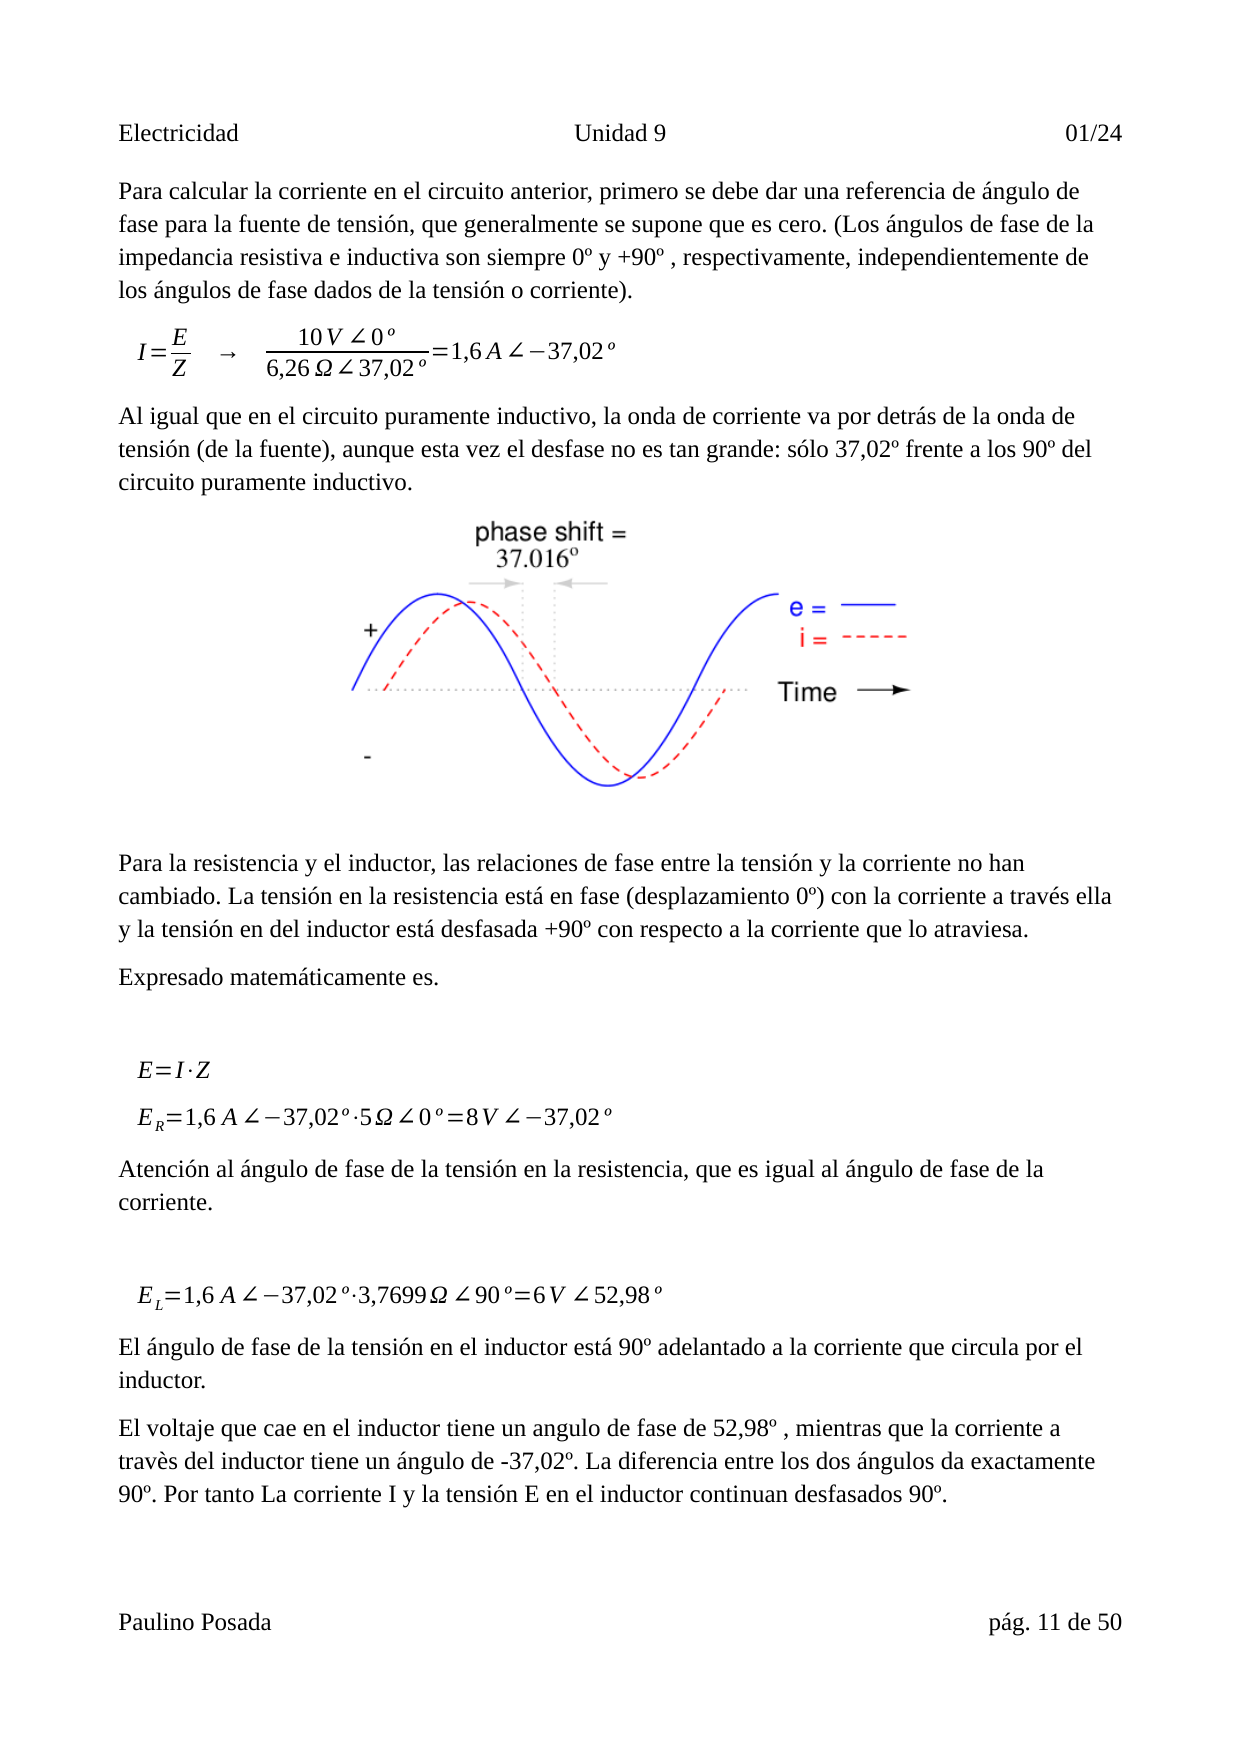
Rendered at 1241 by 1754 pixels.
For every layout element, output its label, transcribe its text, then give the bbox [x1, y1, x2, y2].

text Al igual que en el circuito puramente inductivo, la onda de corriente va por detrás de la onda de tensión (de la fuente), aunque esta vez el desfase no es tan grande: sólo 37,02º frente a los 90º del circuito puramente inductivo. [118, 401, 1122, 496]
text Atención al ángulo de fase de la tensión en la resistencia, que es igual al ángulo de fase de la corriente. [118, 1154, 1122, 1215]
text Para calcular la corriente en el circuito anterior, primero se debe dar una referencia de ángulo de fase para la fuente de tensión, que generalmente se supone que es cero. (Los ángulos de fase de la impedancia resistiva e inductiva son siempre 0º y +90º , respectivamente, independientemente de los ángulos de fase dados de la tensión o corriente). [118, 176, 1122, 304]
text Expresado matemáticamente es. [118, 962, 1122, 990]
text El ángulo de fase de la tensión en el inductor está 90º adelantado a la corriente que circula por el inductor. [118, 1332, 1122, 1394]
text Para la resistencia y el inductor, las relaciones de fase entre la tensión y la corriente no han cambiado. La tensión en la resistencia está en fase (desplazamiento 0º) con la corriente a través ella y la tensión en del inductor está desfasada +90º con respecto a la corriente que lo atraviesa. [118, 848, 1122, 943]
text El voltaje que cae en el inductor tiene un angulo de fase de 52,98º , mientras que la corriente a travès del inductor tiene un ángulo de -37,02º. La diferencia entre los dos ángulos da exactamente 90º. Por tanto La corriente I y la tensión E en el inductor continuan desfasados 90º. [118, 1413, 1122, 1508]
text → [118, 323, 1122, 382]
picture [326, 514, 915, 796]
